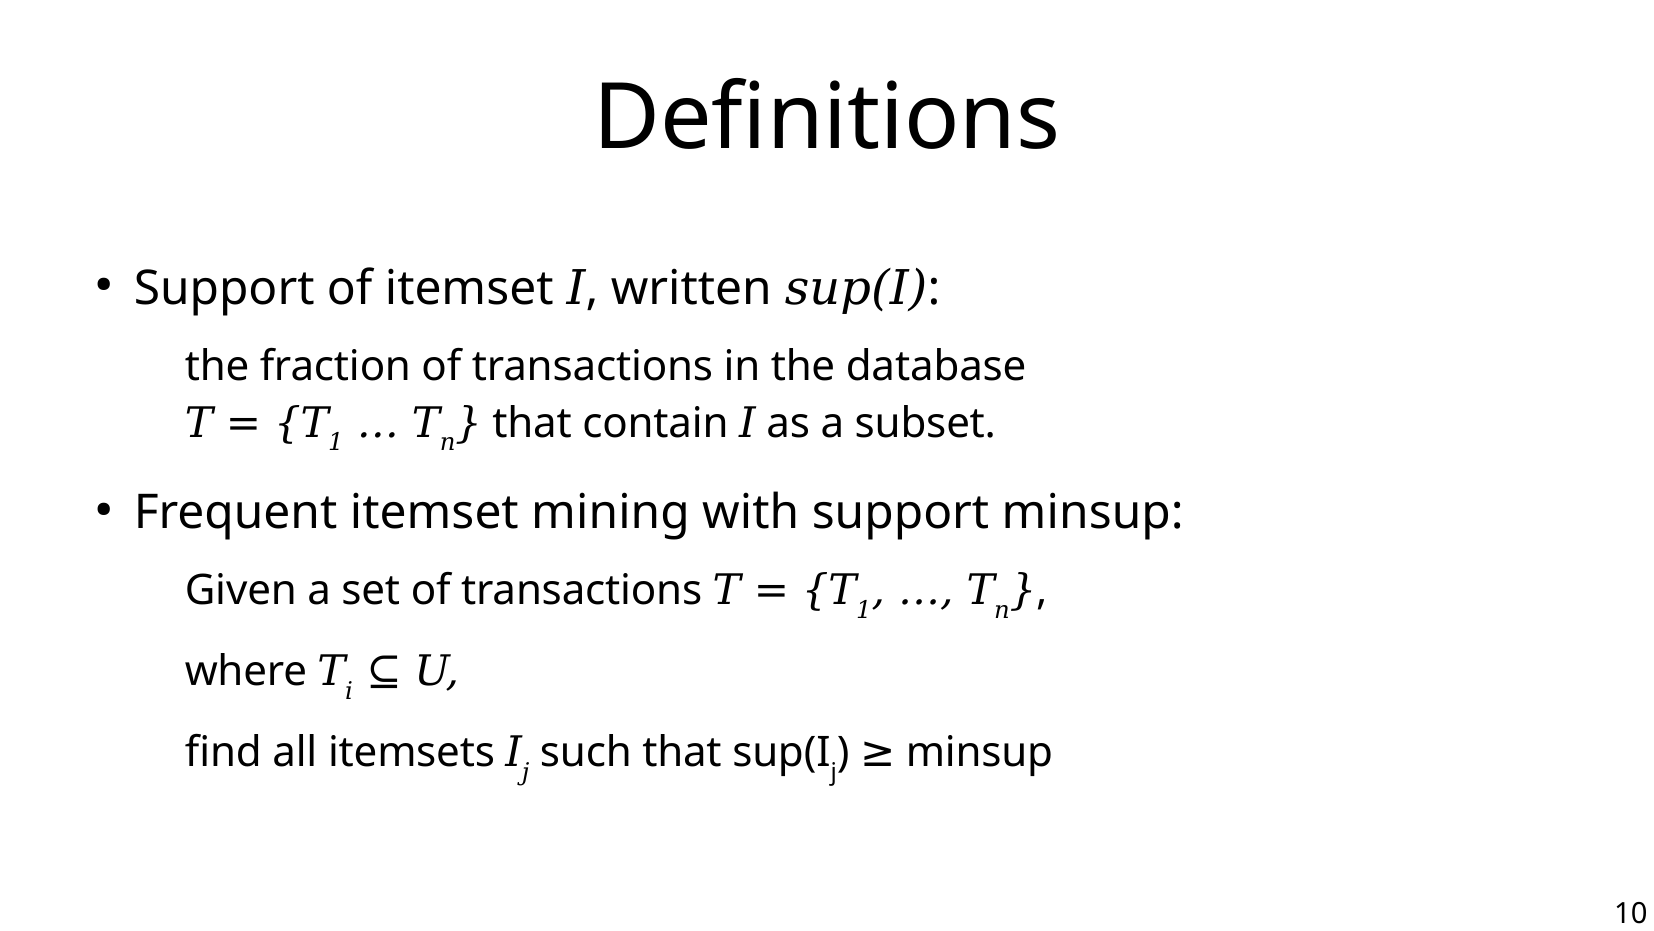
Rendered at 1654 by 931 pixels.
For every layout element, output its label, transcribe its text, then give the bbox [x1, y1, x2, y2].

list Support of itemset I, written sup(I): the fraction of transactions in the database T = {T1 … Tn} that contain I as a subset. Frequent itemset mining with support minsup: Given a set of transactions T = {T1, …, Tn}, where Ti ⊆ U, find all itemsets Ij such that sup(Ij) ≥ minsup [82, 253, 1571, 793]
title Definitions [82, 1, 1571, 226]
